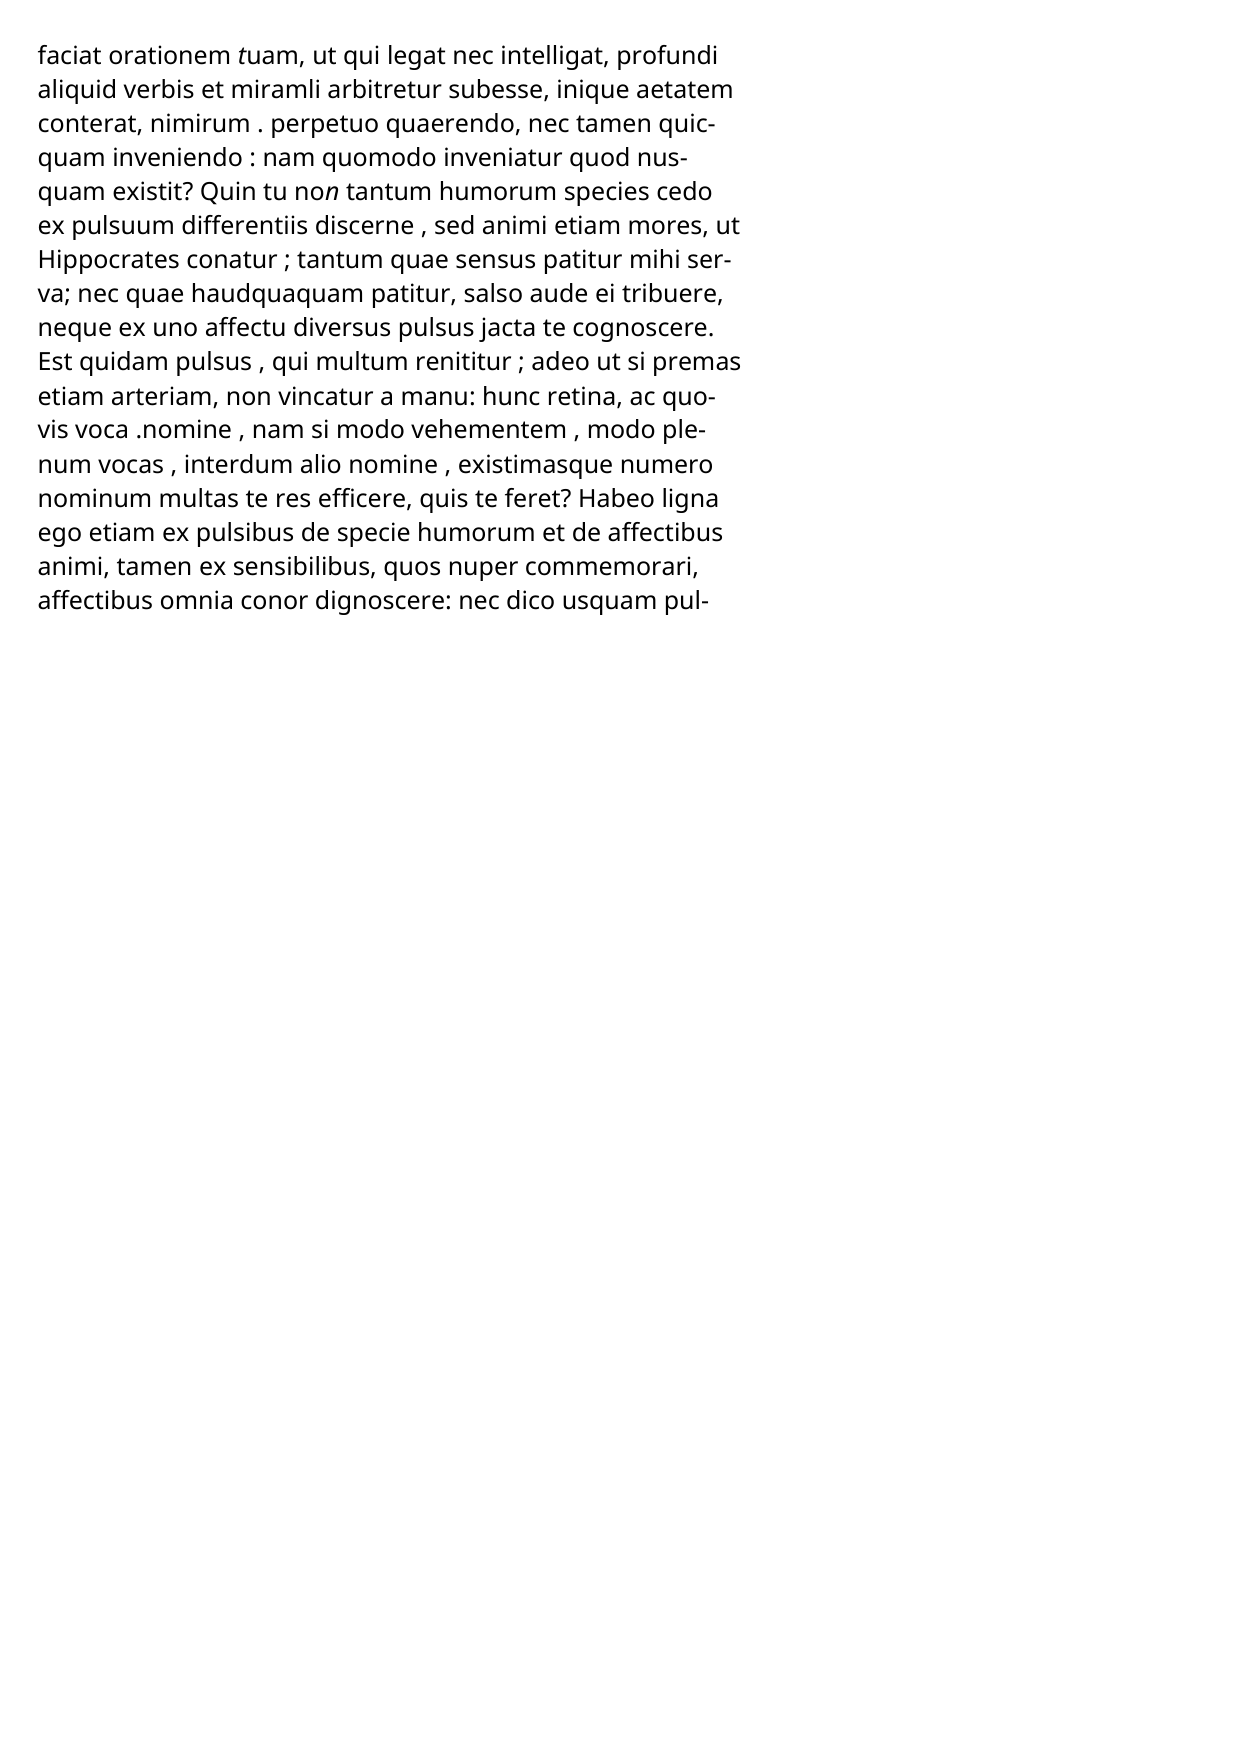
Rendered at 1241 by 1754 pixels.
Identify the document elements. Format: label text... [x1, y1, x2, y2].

text faciat orationem tuam, ut qui legat nec intelligat, profundi aliquid verbis et miramli arbitretur subesse, inique aetatem conterat, nimirum . perpetuo quaerendo, nec tamen quic- quam inveniendo : nam quomodo inveniatur quod nus- quam existit? Quin tu non tantum humorum species cedo ex pulsuum differentiis discerne , sed animi etiam mores, ut Hippocrates conatur ; tantum quae sensus patitur mihi ser- va; nec quae haudquaquam patitur, salso aude ei tribuere, neque ex uno affectu diversus pulsus jacta te cognoscere. Est quidam pulsus , qui multum renititur ; adeo ut si premas etiam arteriam, non vincatur a manu: hunc retina, ac quo- vis voca .nomine , nam si modo vehementem , modo ple- num vocas , interdum alio nomine , existimasque numero nominum multas te res efficere, quis te feret? Habeo ligna ego etiam ex pulsibus de specie humorum et de affectibus animi, tamen ex sensibilibus, quos nuper commemorari, affectibus omnia conor dignoscere: nec dico usquam pul- [37, 37, 1203, 617]
